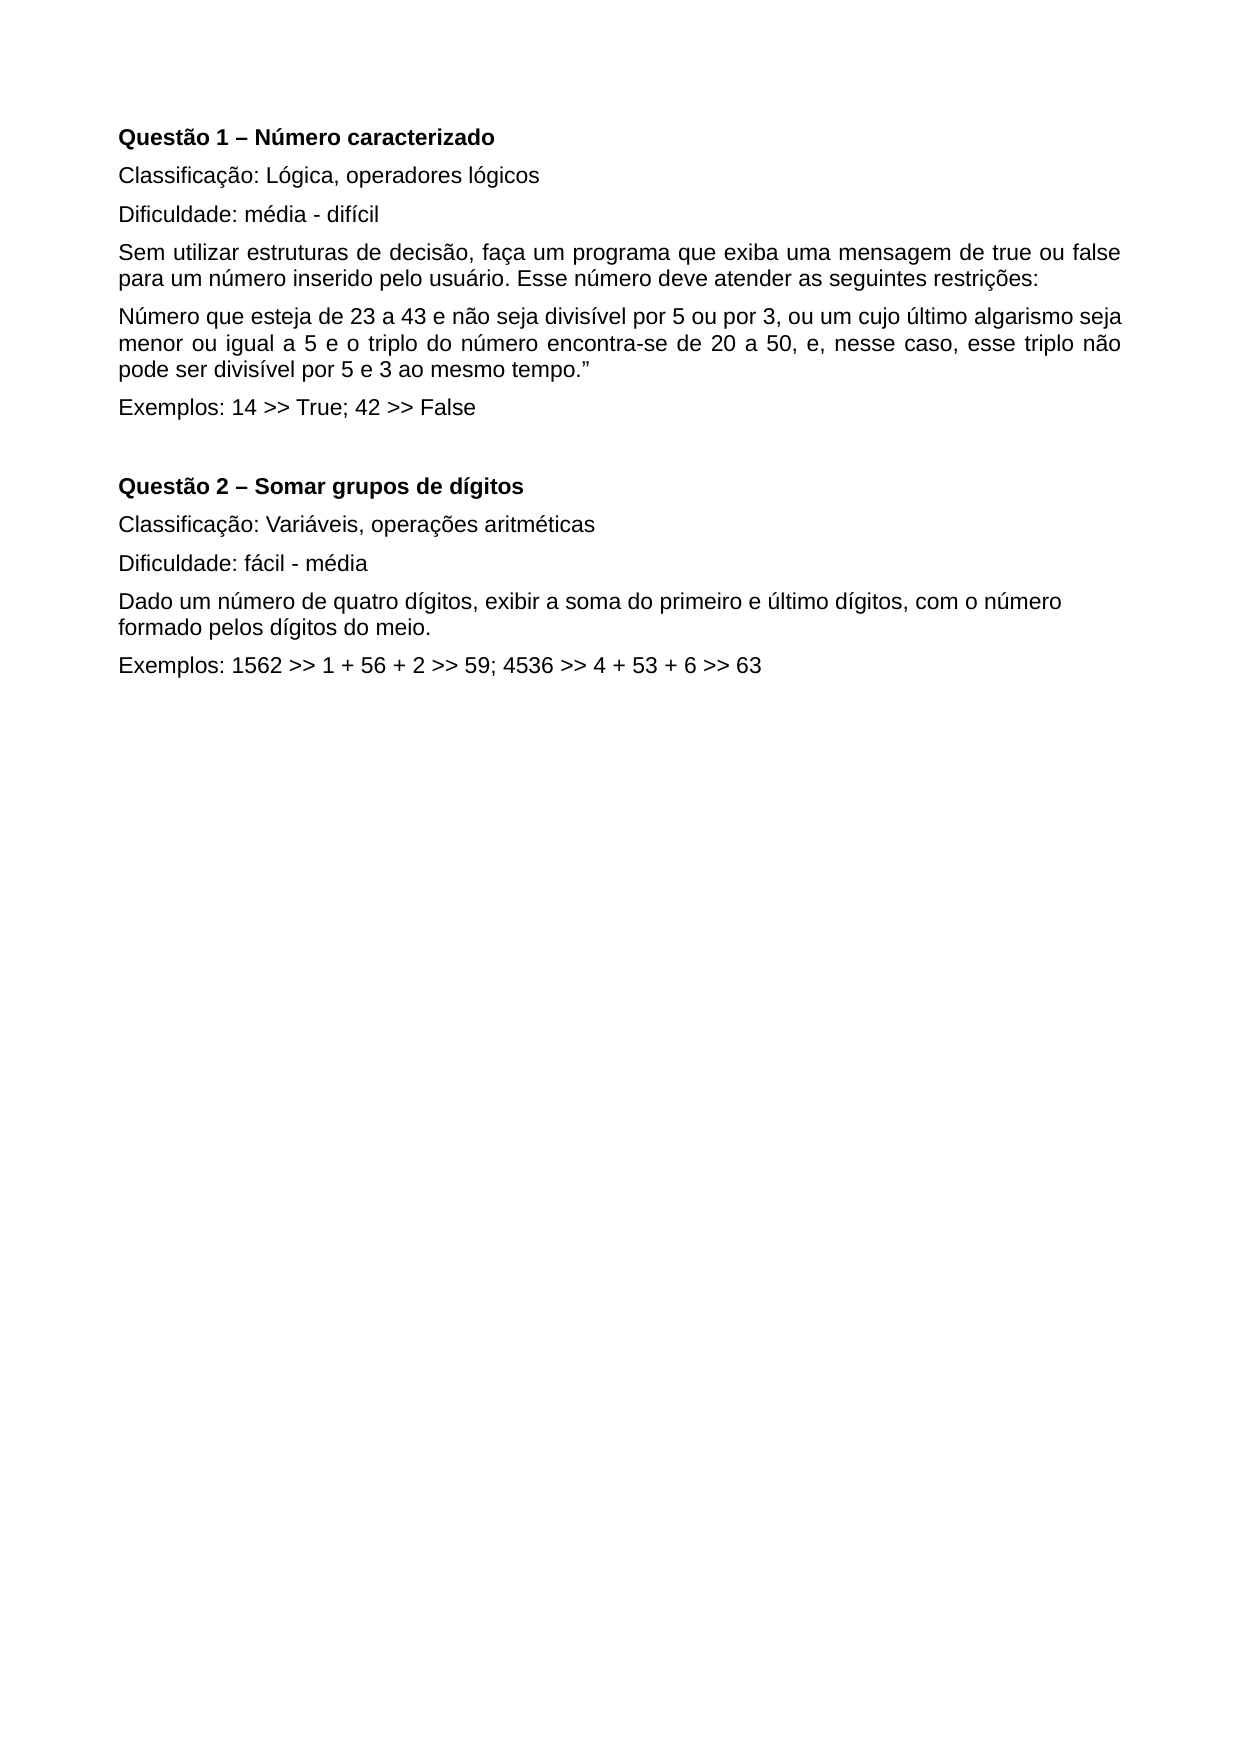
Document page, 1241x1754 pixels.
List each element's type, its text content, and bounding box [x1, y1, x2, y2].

text Sem utilizar estruturas de decisão, faça um programa que exiba uma mensagem de true ou false para um número inserido pelo usuário. Esse número deve atender as seguintes restrições: [118, 239, 1122, 291]
text Exemplos: 14 >> True; 42 >> False [118, 394, 1122, 421]
text Dificuldade: média - difícil [118, 201, 1122, 227]
text Número que esteja de 23 a 43 e não seja divisível por 5 ou por 3, ou um cujo último algarismo seja menor ou igual a 5 e o triplo do número encontra-se de 20 a 50, e, nesse caso, esse triplo não pode ser divisível por 5 e 3 ao mesmo tempo.” [118, 303, 1122, 382]
text Dado um número de quatro dígitos, exibir a soma do primeiro e último dígitos, com o número formado pelos dígitos do meio. [118, 588, 1122, 641]
text Questão 1 – Número caracterizado [118, 124, 1122, 150]
text Classificação: Variáveis, operações aritméticas [118, 511, 1122, 538]
text Classificação: Lógica, operadores lógicos [118, 162, 1122, 189]
text Dificuldade: fácil - média [118, 549, 1122, 576]
text Questão 2 – Somar grupos de dígitos [118, 473, 1122, 499]
text Exemplos: 1562 >> 1 + 56 + 2 >> 59; 4536 >> 4 + 53 + 6 >> 63 [118, 652, 1122, 679]
